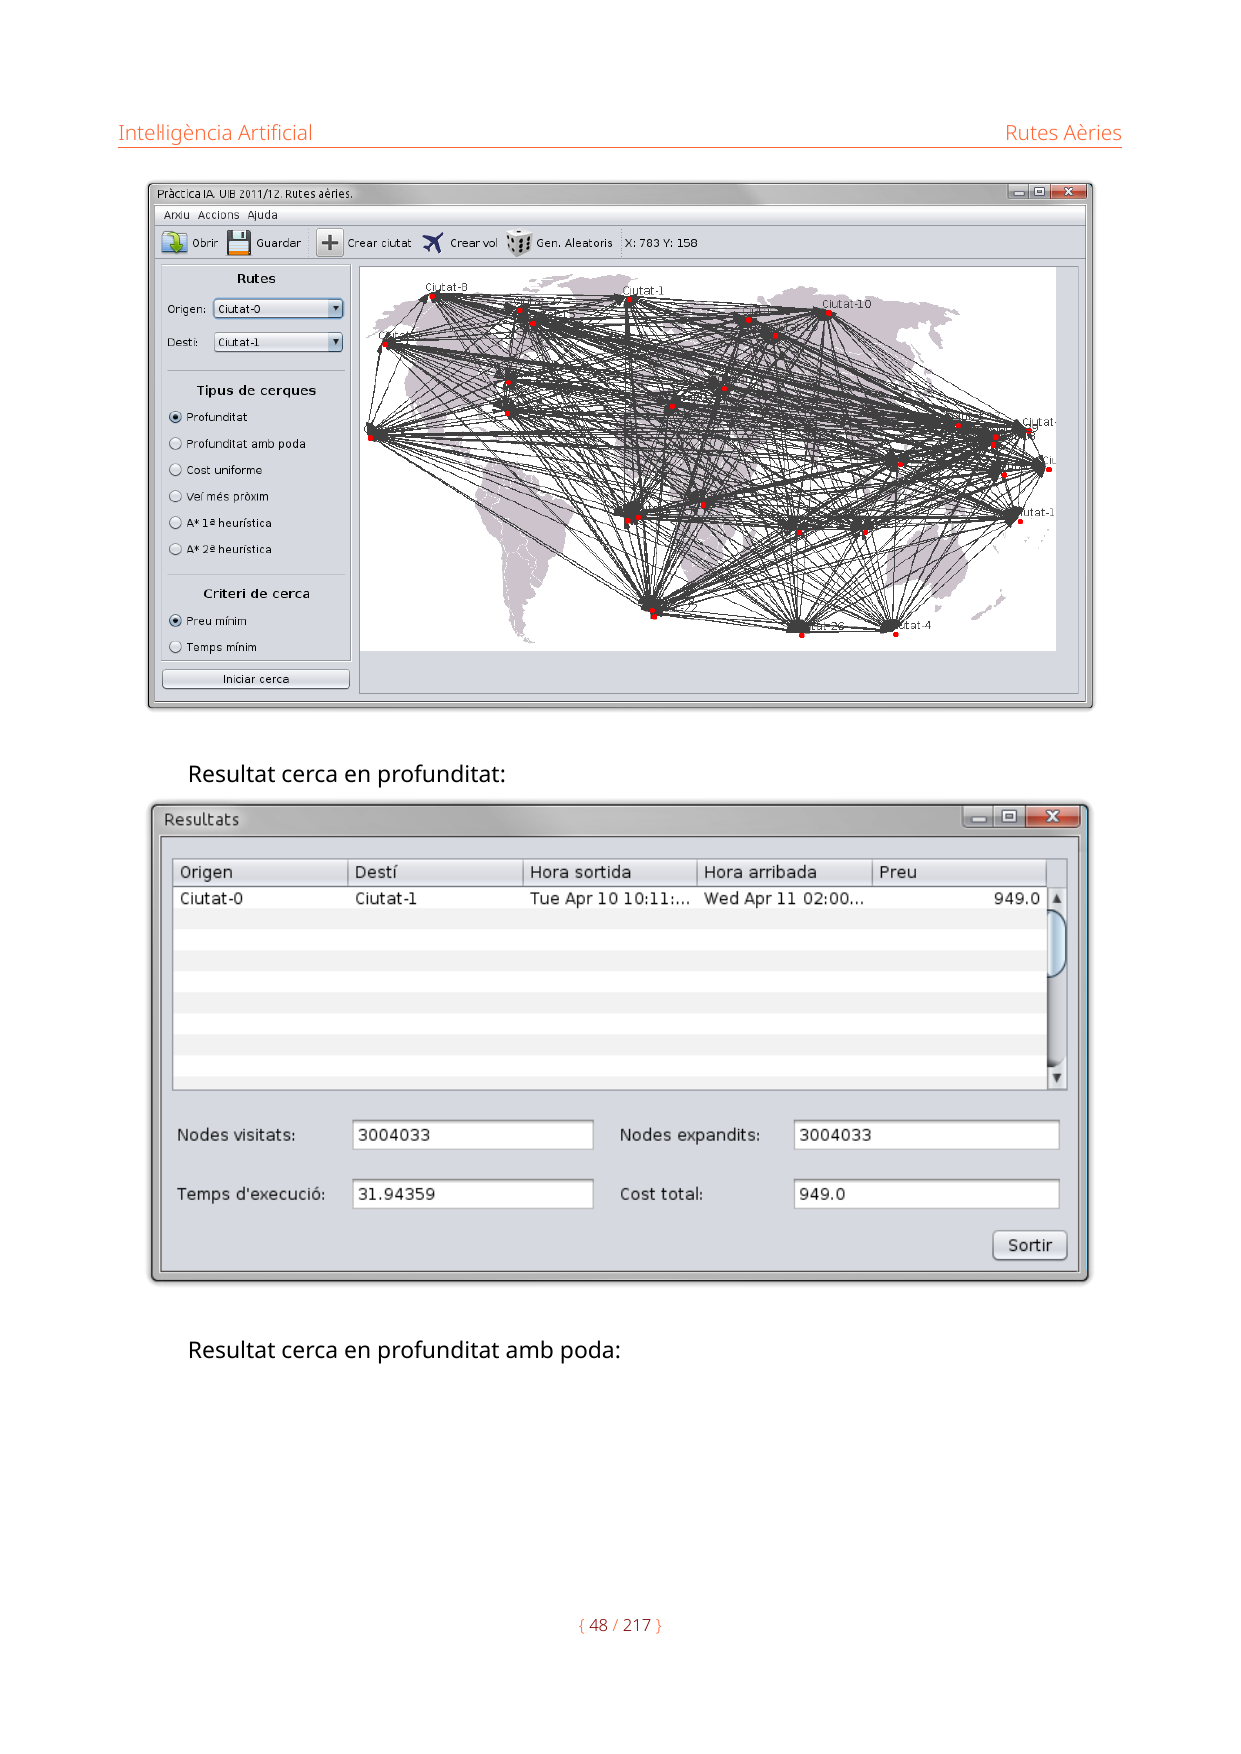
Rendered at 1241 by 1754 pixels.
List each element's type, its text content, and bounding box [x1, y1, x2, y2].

text Resultat cerca en profunditat: [142, 758, 1098, 789]
picture [141, 177, 1099, 715]
picture [141, 794, 1099, 1292]
text Resultat cerca en profunditat amb poda: [142, 1334, 1098, 1366]
